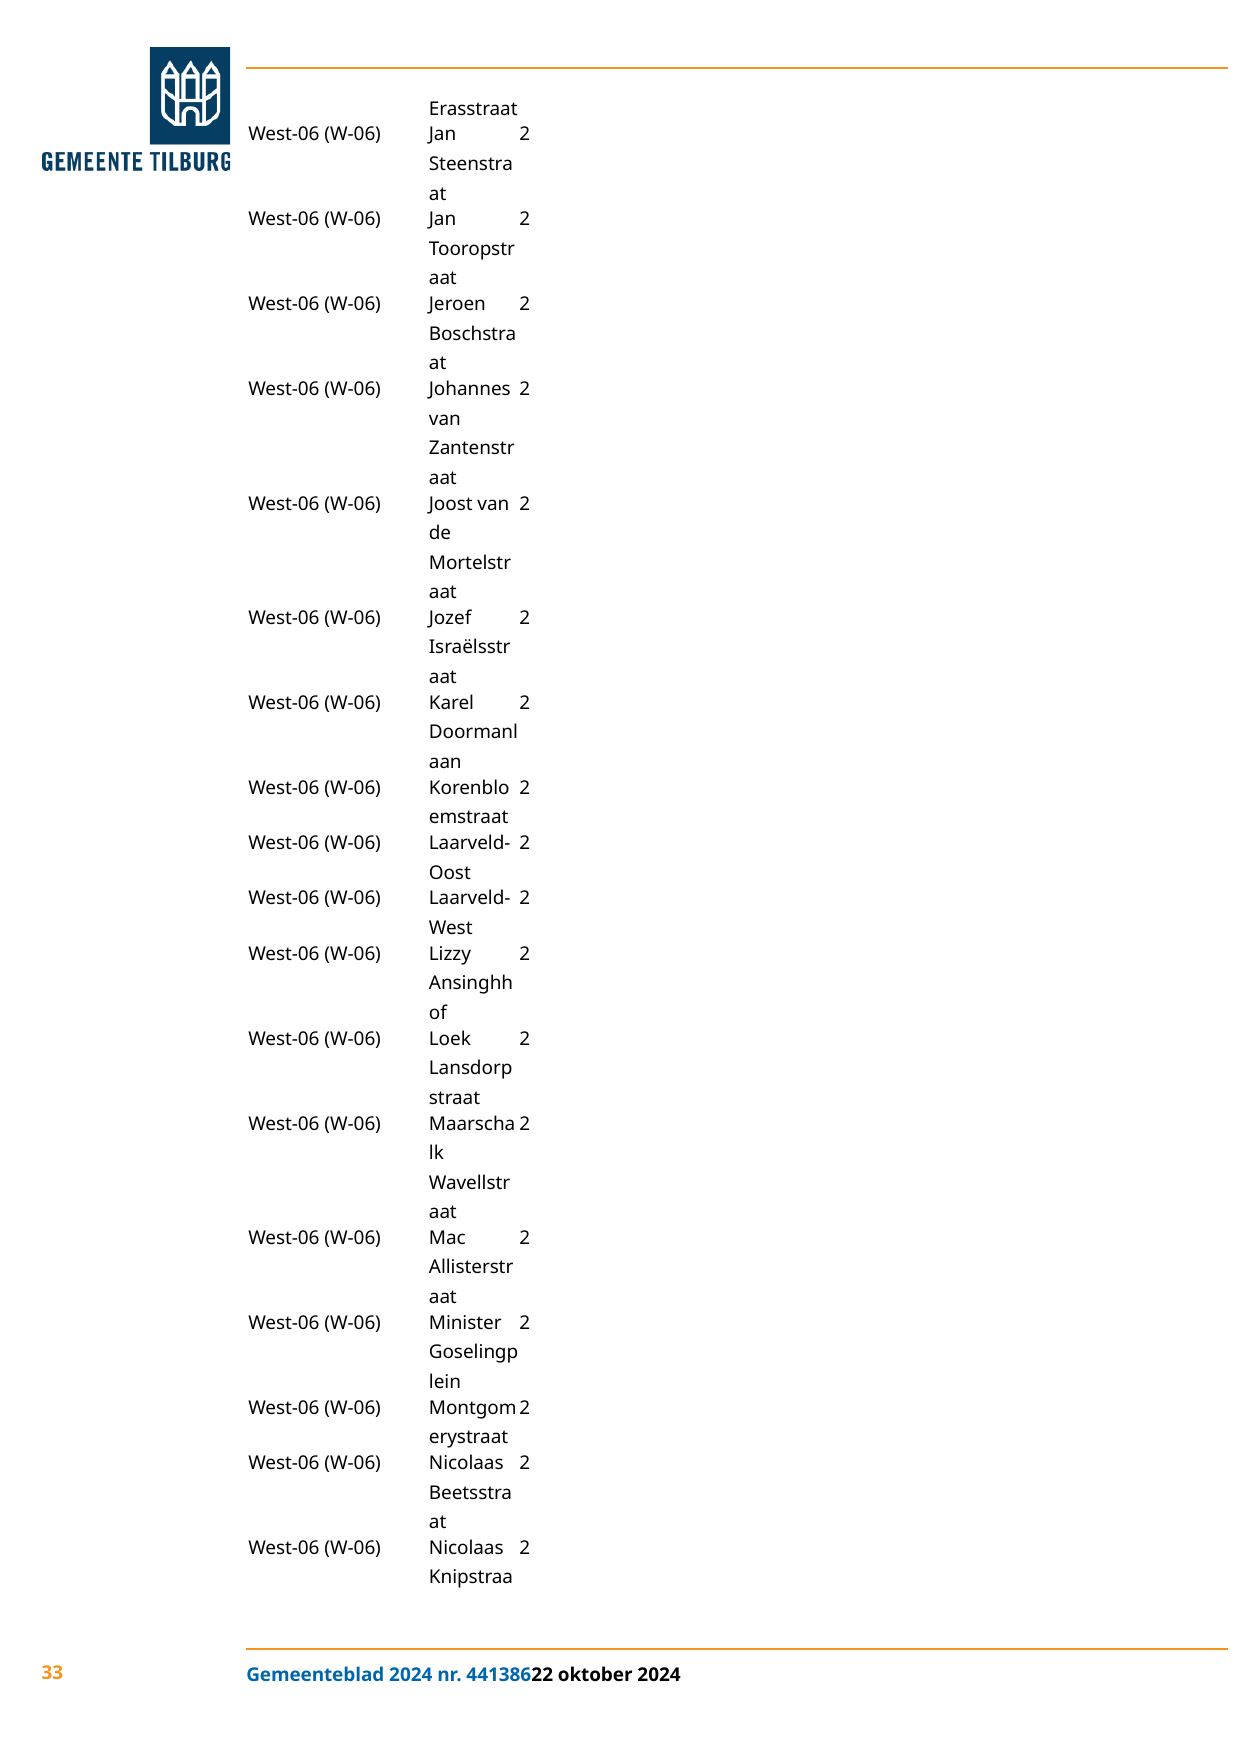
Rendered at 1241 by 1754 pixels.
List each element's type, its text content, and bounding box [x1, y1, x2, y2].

table_cell [609, 885, 790, 940]
table_cell West-06 (W-06) [248, 1394, 429, 1449]
table_cell West-06 (W-06) [248, 829, 429, 884]
table_cell Minister Goselingplein [429, 1309, 519, 1394]
table_cell Maarschalk Wavellstraat [429, 1110, 519, 1224]
table_cell 2 [519, 774, 609, 829]
table_cell 2 [519, 1534, 609, 1589]
table_cell 2 [519, 604, 609, 689]
table_cell Laarveld-West [429, 885, 519, 940]
table_cell Johannes van Zantenstraat [429, 375, 519, 490]
table_cell [609, 1394, 790, 1449]
table_cell 2 [519, 1224, 609, 1309]
table_cell Joost van de Mortelstraat [429, 490, 519, 604]
table_cell [609, 689, 790, 774]
table_cell [609, 829, 790, 884]
table_cell 2 [519, 1394, 609, 1449]
table_cell [609, 1449, 790, 1534]
table_cell West-06 (W-06) [248, 121, 429, 205]
table_cell West-06 (W-06) [248, 205, 429, 290]
table_cell [609, 490, 790, 604]
table_cell [609, 1025, 790, 1110]
table_cell 2 [519, 121, 609, 205]
table_cell [609, 205, 790, 290]
table_cell 2 [519, 290, 609, 375]
table_cell West-06 (W-06) [248, 375, 429, 490]
table_cell Mac Allisterstraat [429, 1224, 519, 1309]
table_cell Jan Tooropstraat [429, 205, 519, 290]
table_cell Jeroen Boschstraat [429, 290, 519, 375]
table_cell Lizzy Ansinghhof [429, 940, 519, 1025]
table_cell [609, 1309, 790, 1394]
table_cell [609, 121, 790, 205]
table_cell 2 [519, 940, 609, 1025]
table_cell 2 [519, 205, 609, 290]
table_cell [609, 604, 790, 689]
table_cell West-06 (W-06) [248, 1224, 429, 1309]
picture [41, 47, 231, 172]
table_cell Nicolaas Beetsstraat [429, 1449, 519, 1534]
table_cell Karel Doormanlaan [429, 689, 519, 774]
table_cell West-06 (W-06) [248, 774, 429, 829]
table_cell Loek Lansdorpstraat [429, 1025, 519, 1110]
table_cell West-06 (W-06) [248, 1110, 429, 1224]
table_cell West-06 (W-06) [248, 490, 429, 604]
table_cell West-06 (W-06) [248, 885, 429, 940]
table_cell Jan Steenstraat [429, 121, 519, 205]
table_cell 2 [519, 1025, 609, 1110]
table_cell 2 [519, 490, 609, 604]
table_cell Montgomerystraat [429, 1394, 519, 1449]
table_cell [609, 1224, 790, 1309]
table_cell [609, 95, 790, 121]
table_cell [609, 940, 790, 1025]
table_cell 2 [519, 829, 609, 884]
table_cell West-06 (W-06) [248, 940, 429, 1025]
table_cell [248, 95, 429, 121]
table_cell Jozef Israëlsstraat [429, 604, 519, 689]
table_cell Korenbloemstraat [429, 774, 519, 829]
table_cell West-06 (W-06) [248, 1025, 429, 1110]
table_cell West-06 (W-06) [248, 1309, 429, 1394]
table_cell West-06 (W-06) [248, 689, 429, 774]
table_cell [609, 774, 790, 829]
table_cell West-06 (W-06) [248, 604, 429, 689]
table_cell Nicolaas Knipstraa [429, 1534, 519, 1589]
table_cell [609, 1110, 790, 1224]
table_cell West-06 (W-06) [248, 1534, 429, 1589]
table_cell [609, 1534, 790, 1589]
table_cell Erasstraat [429, 95, 519, 121]
table_cell 2 [519, 885, 609, 940]
table_cell West-06 (W-06) [248, 290, 429, 375]
table_cell [609, 290, 790, 375]
table_cell 2 [519, 1110, 609, 1224]
table_cell 2 [519, 1309, 609, 1394]
table_cell 2 [519, 1449, 609, 1534]
table_cell Laarveld-Oost [429, 829, 519, 884]
table_cell West-06 (W-06) [248, 1449, 429, 1534]
table_cell [519, 95, 609, 121]
table_cell 2 [519, 375, 609, 490]
table_cell [609, 375, 790, 490]
table_cell 2 [519, 689, 609, 774]
